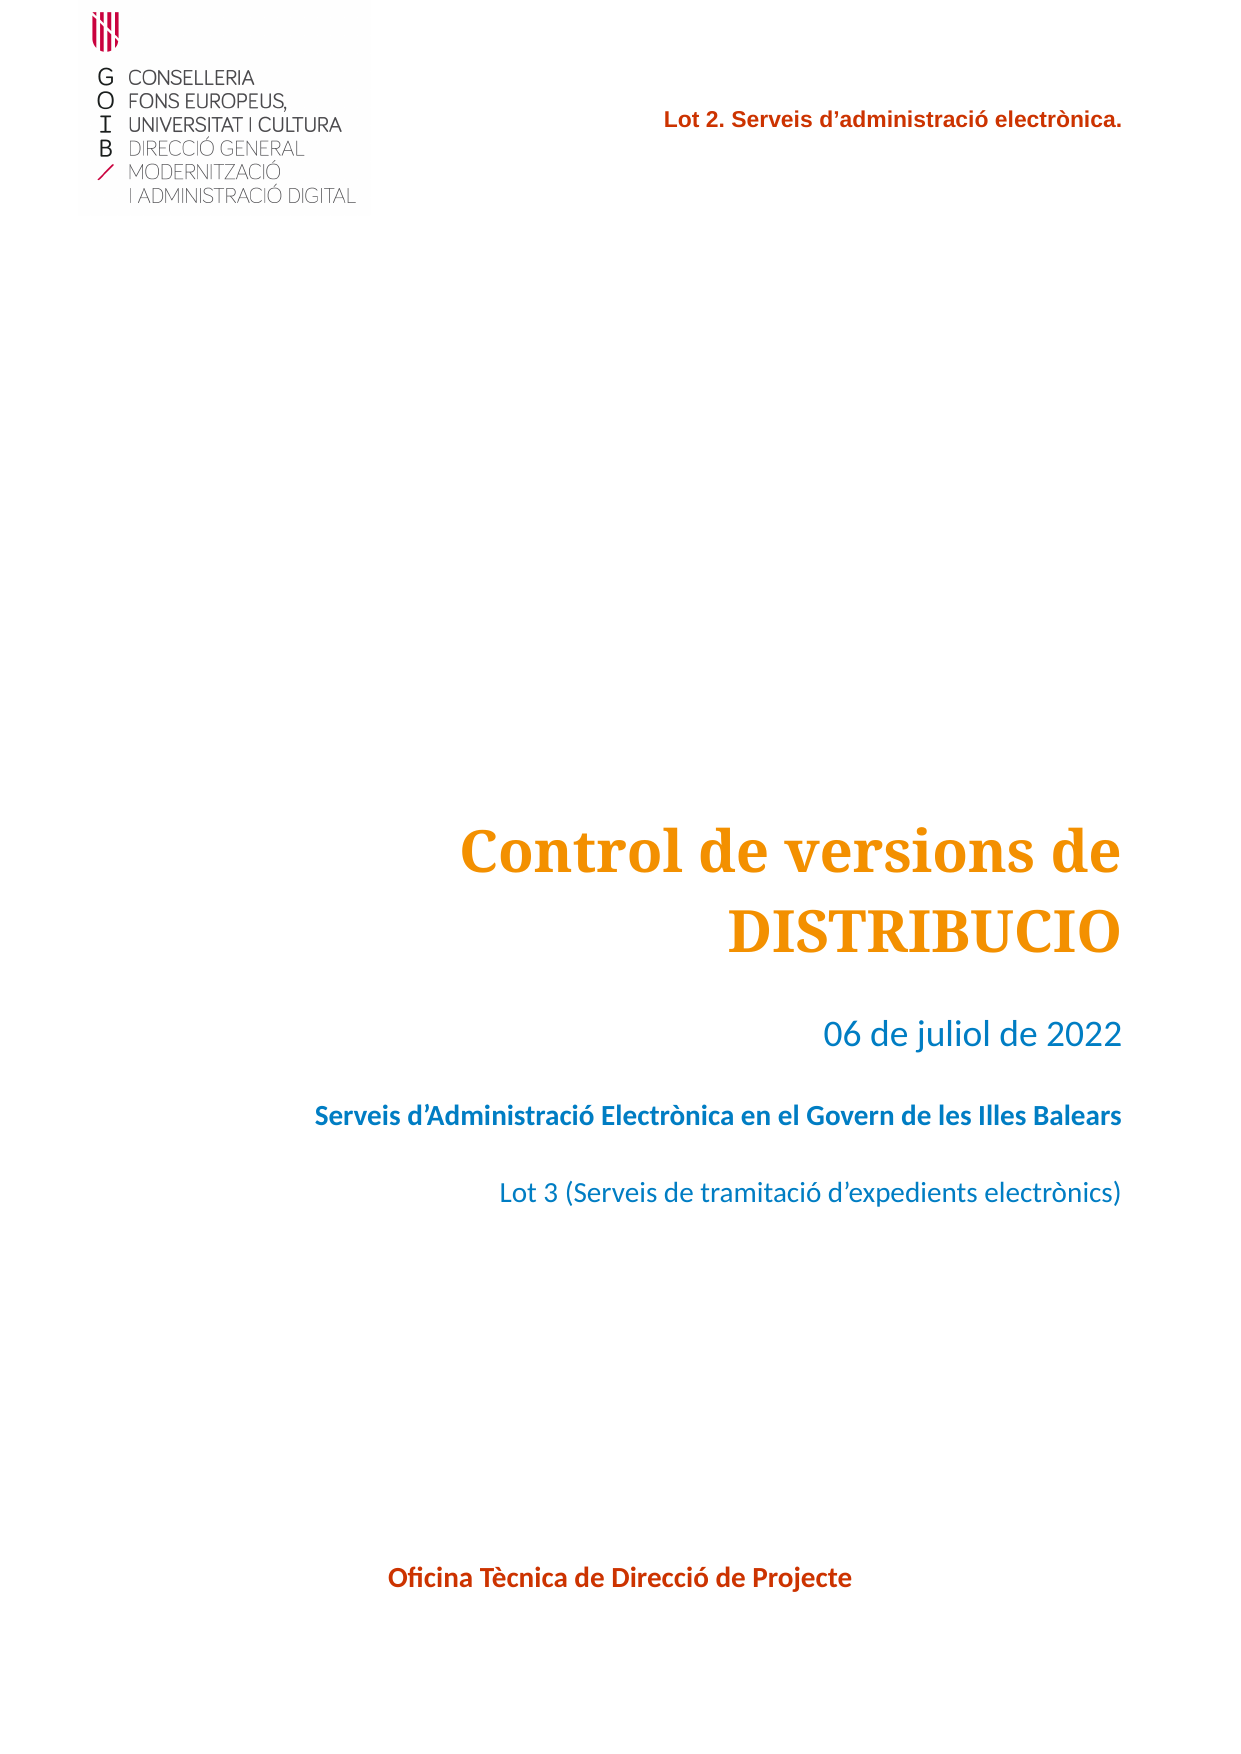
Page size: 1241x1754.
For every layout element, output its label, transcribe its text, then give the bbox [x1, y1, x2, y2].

text Lot 3 (Serveis de tramitació d’expedients electrònics) [118, 1174, 1122, 1210]
text Control de versions de DISTRIBUCIO [118, 810, 1122, 969]
text 06 de juliol de 2022 [118, 1010, 1122, 1056]
picture [77, 0, 371, 216]
text Oficina Tècnica de Direcció de Projecte [118, 1559, 1122, 1594]
text Serveis d’Administració Electrònica en el Govern de les Illes Balears [118, 1097, 1122, 1133]
